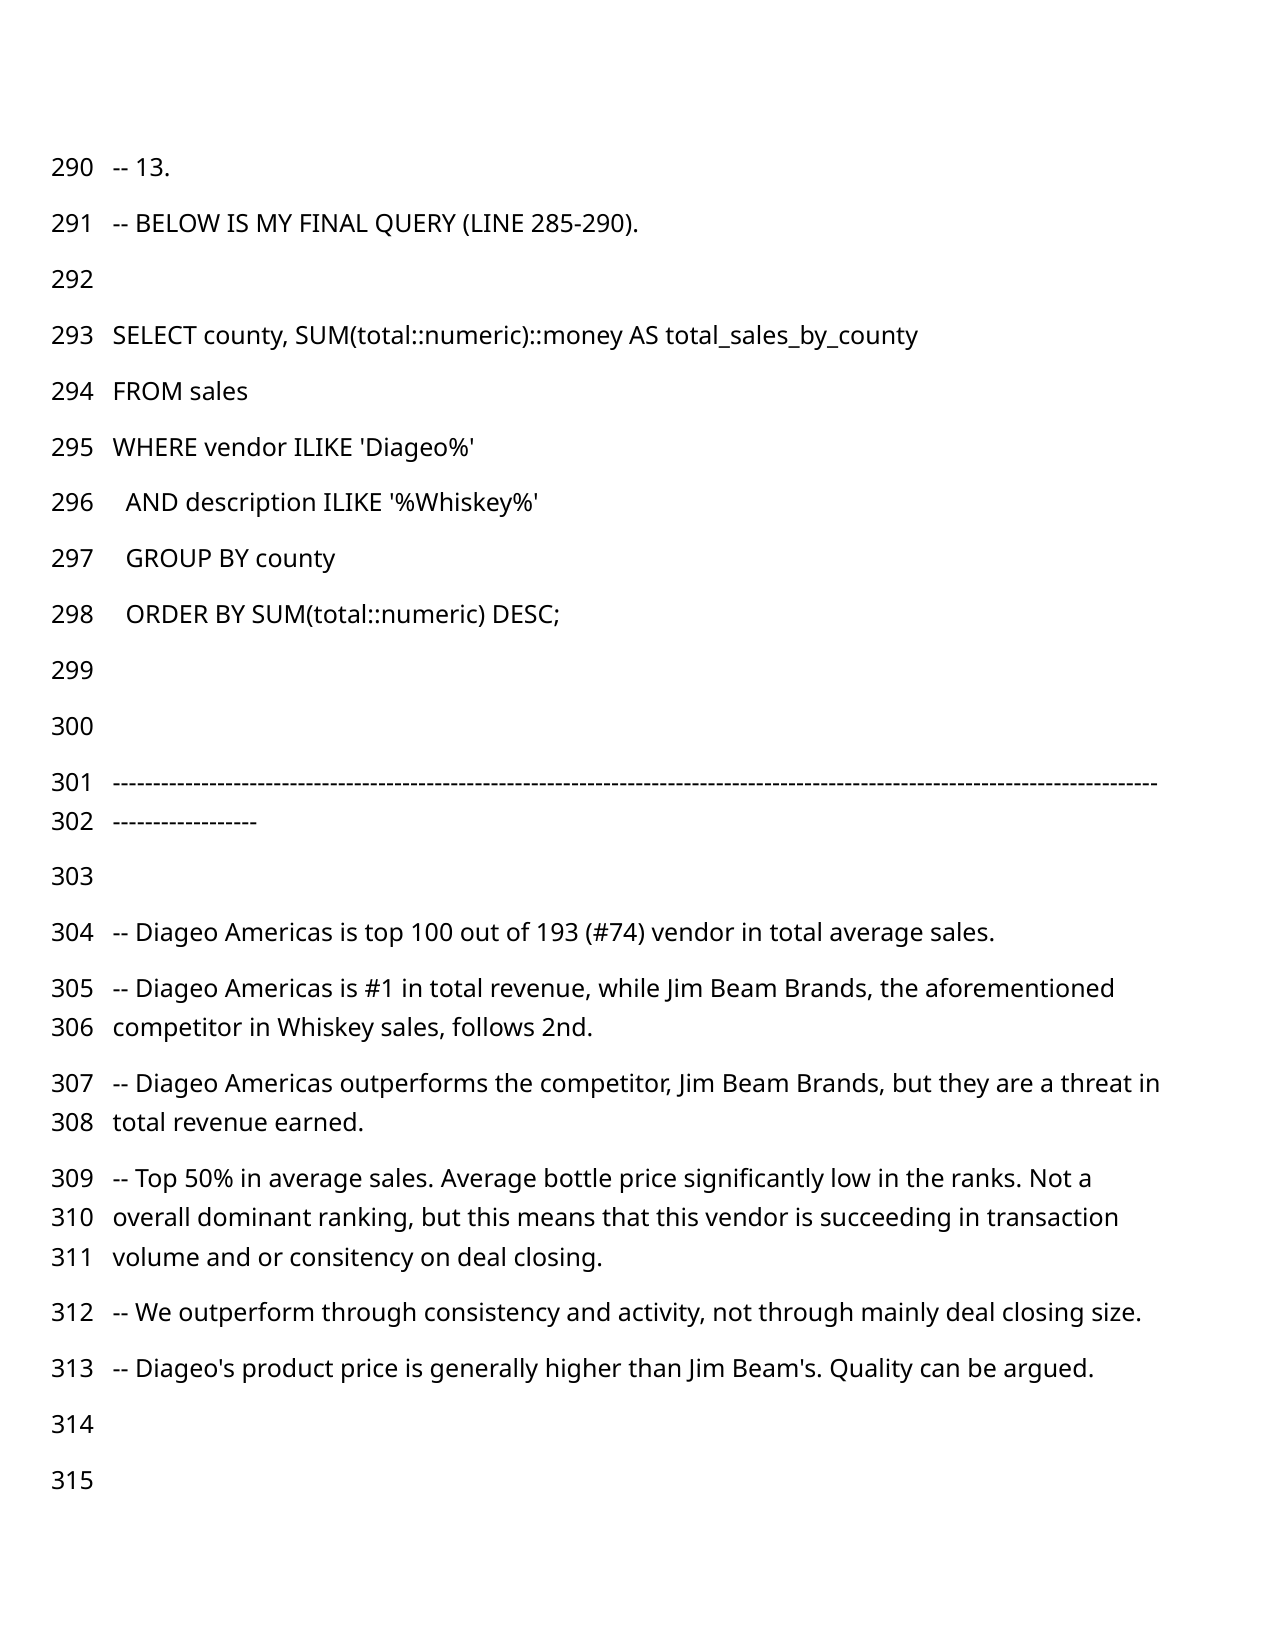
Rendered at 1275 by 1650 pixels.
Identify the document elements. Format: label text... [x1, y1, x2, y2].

text -- Diageo Americas is #1 in total revenue, while Jim Beam Brands, the aforementioned competitor in Whiskey sales, follows 2nd. [112, 971, 1162, 1044]
text SELECT county, SUM(total::numeric)::money AS total_sales_by_county [112, 317, 1162, 352]
text -- We outperform through consistency and activity, not through mainly deal closing size. [112, 1295, 1162, 1329]
text GROUP BY county [112, 541, 1162, 575]
text -- Diageo Americas outperforms the competitor, Jim Beam Brands, but they are a threat in total revenue earned. [112, 1066, 1162, 1139]
text -- Diageo Americas is top 100 out of 193 (#74) vendor in total average sales. [112, 915, 1162, 949]
text FROM sales [112, 373, 1162, 407]
text -- Diageo's product price is generally higher than Jim Beam's. Quality can be argued. [112, 1351, 1162, 1385]
text ---------------------------------------------------------------------------------------------------------------------------------------------------- [112, 764, 1162, 837]
text -- BELOW IS MY FINAL QUERY (LINE 285-290). [112, 206, 1162, 240]
text ORDER BY SUM(total::numeric) DESC; [112, 597, 1162, 631]
text WHERE vendor ILIKE 'Diageo%' [112, 429, 1162, 463]
text AND description ILIKE '%Whiskey%' [112, 485, 1162, 519]
text -- 13. [112, 150, 1162, 184]
text -- Top 50% in average sales. Average bottle price significantly low in the ranks. Not a overall dominant ranking, but this means that this vendor is succeeding in transaction volume and or consitency on deal closing. [112, 1161, 1162, 1273]
